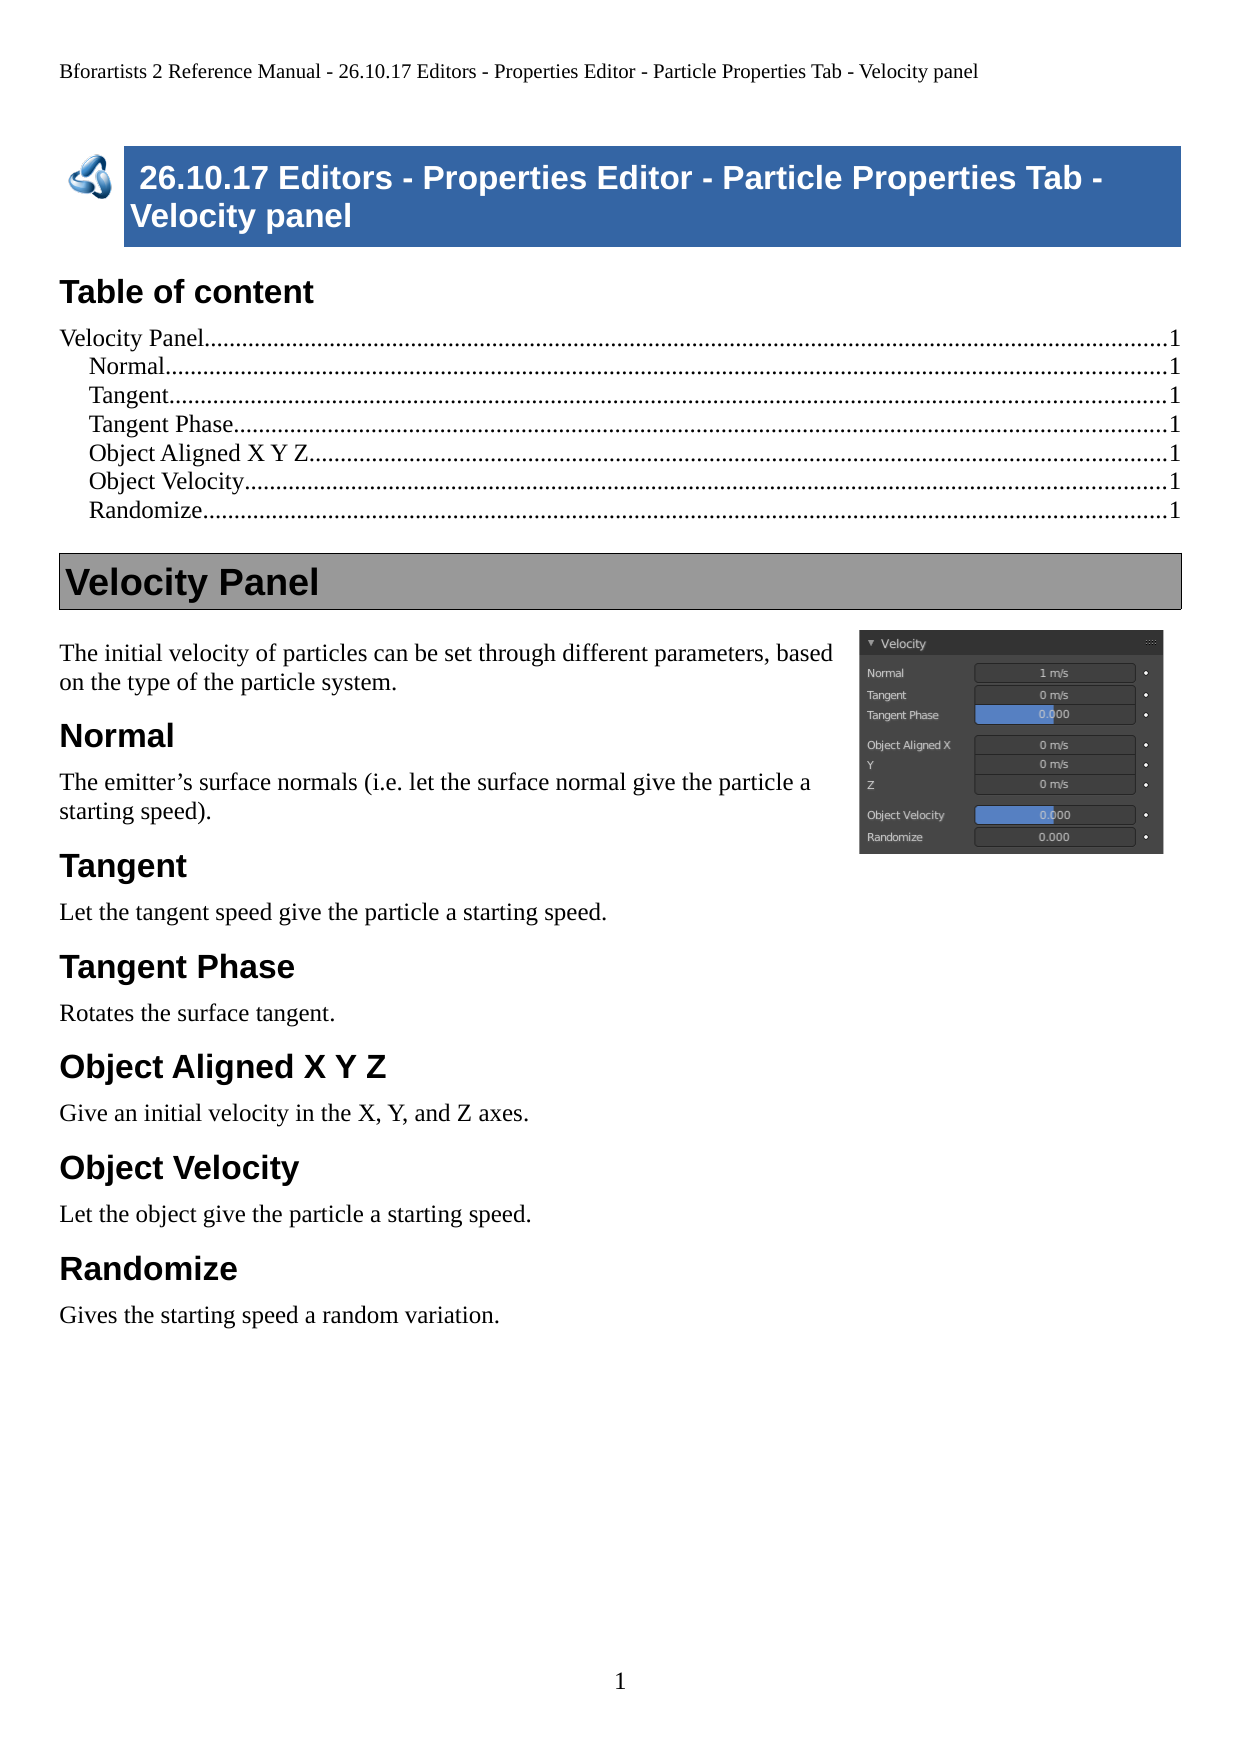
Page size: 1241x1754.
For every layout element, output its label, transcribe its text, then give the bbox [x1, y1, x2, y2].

text The initial velocity of particles can be set through different parameters, based on the type of the particle system. [59, 638, 859, 696]
text Tangent 1 [88, 380, 1181, 409]
text Let the tangent speed give the particle a starting speed. [59, 897, 1181, 926]
subtitle Normal [59, 716, 859, 755]
subtitle Table of content [59, 272, 1181, 310]
picture [859, 630, 1164, 854]
subtitle [1164, 716, 1181, 755]
text Object Velocity 1 [88, 466, 1181, 495]
picture [65, 152, 114, 202]
table_header [59, 146, 124, 247]
text Rotates the surface tangent. [59, 998, 1181, 1026]
text Normal 1 [88, 351, 1181, 380]
table_header Velocity Panel [60, 554, 1181, 609]
text Give an initial velocity in the X, Y, and Z axes. [59, 1098, 1181, 1127]
text Let the object give the particle a starting speed. [59, 1199, 1181, 1228]
text Gives the starting speed a random variation. [59, 1300, 1181, 1329]
subtitle Object Aligned X Y Z [59, 1047, 1181, 1086]
text Object Aligned X Y Z 1 [88, 438, 1181, 466]
table_header 26.10.17 Editors - Properties Editor - Particle Properties Tab - Velocity panel [124, 146, 1181, 247]
subtitle Object Velocity [59, 1148, 1181, 1187]
text Velocity Panel 1 [59, 323, 1181, 351]
text Tangent Phase 1 [88, 409, 1181, 438]
subtitle Tangent Phase [59, 947, 1181, 985]
text Randomize 1 [88, 495, 1181, 524]
subtitle Randomize [59, 1249, 1181, 1287]
subtitle Tangent [59, 846, 1181, 884]
text The emitter’s surface normals (i.e. let the surface normal give the particle a starting speed). [59, 767, 859, 825]
